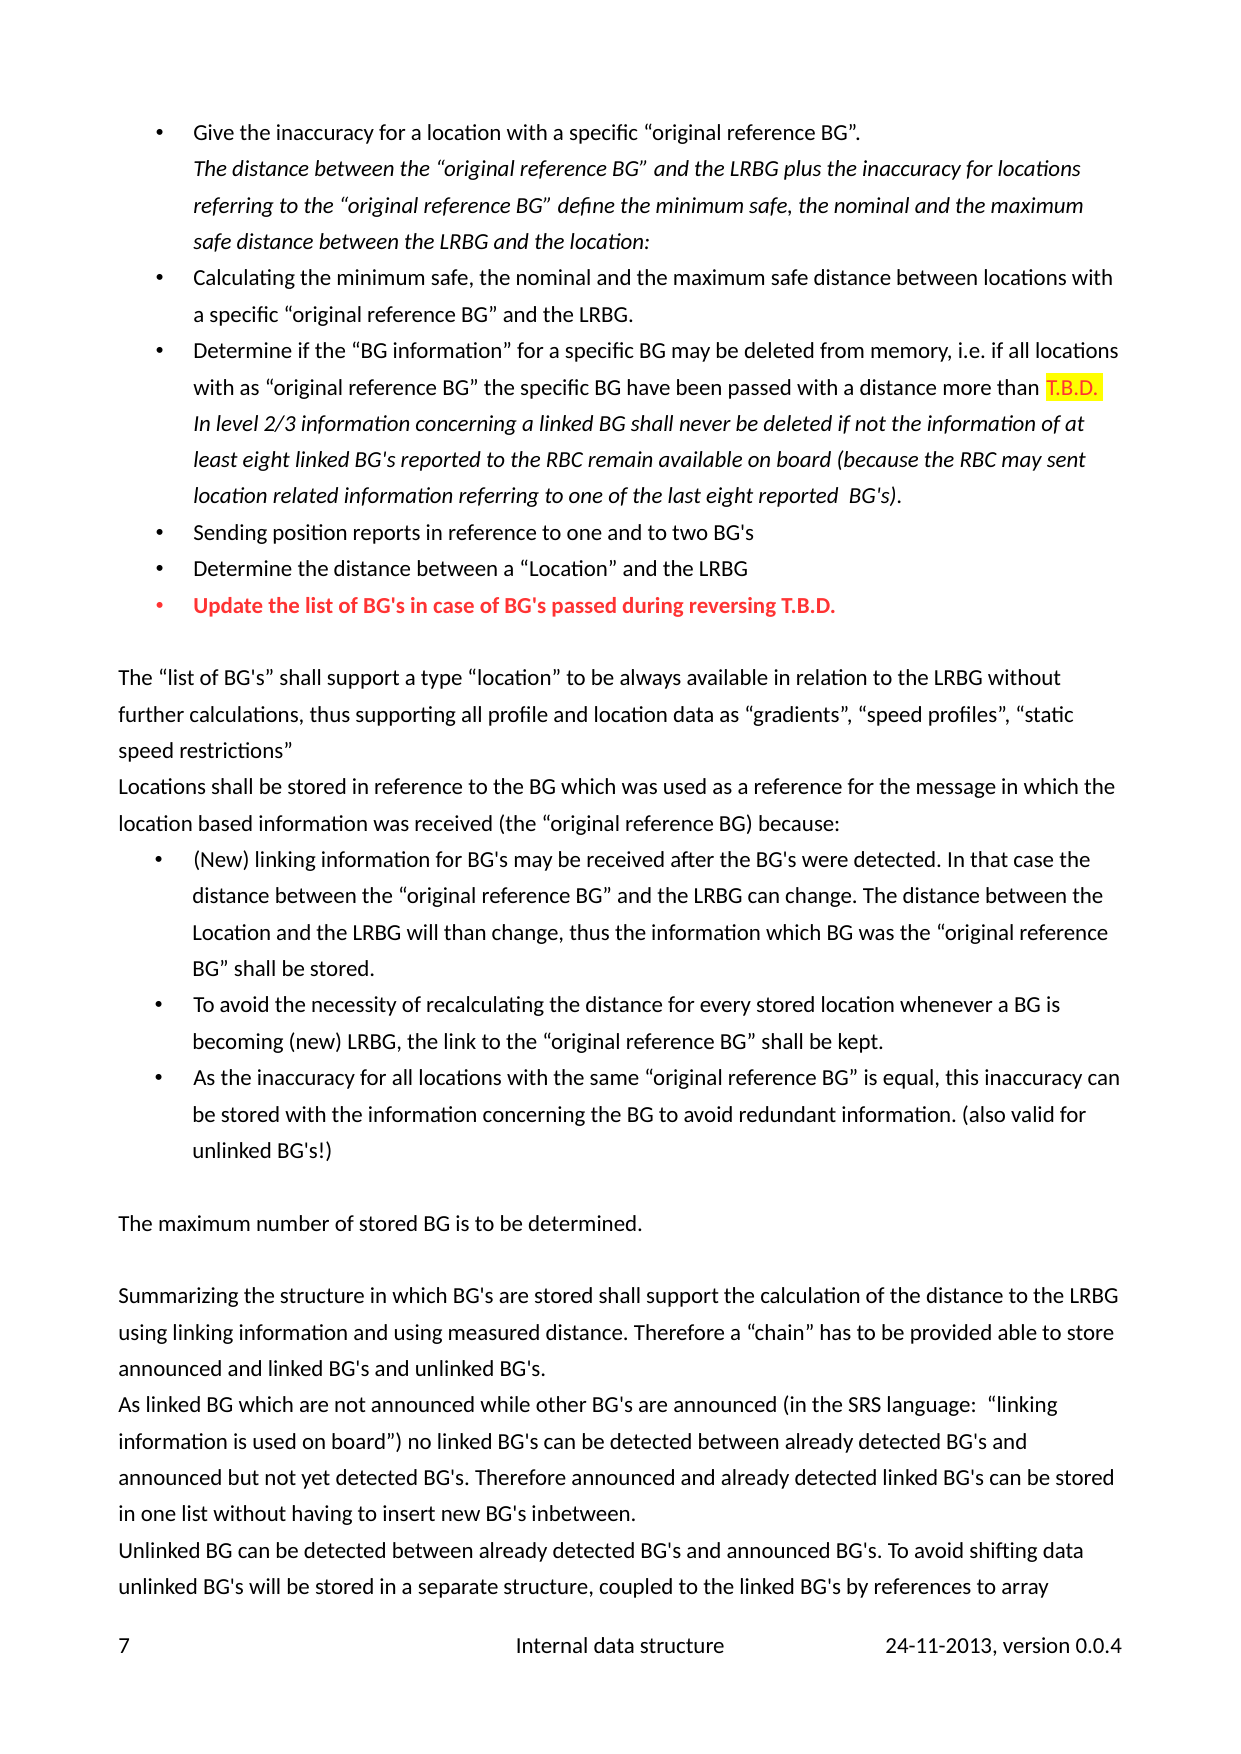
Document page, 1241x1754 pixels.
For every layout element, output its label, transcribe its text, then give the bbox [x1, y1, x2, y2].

list Determine if the “BG information” for a specific BG may be deleted from memory, i.e. if all locations with as “original reference BG” the specific BG have been passed with a distance more than T.B.D. [156, 336, 1122, 401]
list To avoid the necessity of recalculating the distance for every stored location whenever a BG is becoming (new) LRBG, the link to the “original reference BG” shall be kept. [154, 991, 1122, 1055]
list Update the list of BG's in case of BG's passed during reversing T.B.D. [156, 591, 1122, 619]
text Summarizing the structure in which BG's are stored shall support the calculation of the distance to the LRBG using linking information and using measured distance. Therefore a “chain” has to be provided able to store announced and linked BG's and unlinked BG's. [118, 1281, 1122, 1382]
list In level 2/3 information concerning a linked BG shall never be deleted if not the information of at least eight linked BG's reported to the RBC remain available on board (because the RBC may sent location related information referring to one of the last eight reported BG's). [156, 409, 1122, 510]
list (New) linking information for BG's may be received after the BG's were detected. In that case the distance between the “original reference BG” and the LRBG can change. The distance between the Location and the LRBG will than change, thus the information which BG was the “original reference BG” shall be stored. [154, 845, 1122, 982]
list Sending position reports in reference to one and to two BG's [156, 518, 1122, 546]
list Determine the distance between a “Location” and the LRBG [156, 554, 1122, 582]
text The “list of BG's” shall support a type “location” to be always available in relation to the LRBG without further calculations, thus supporting all profile and location data as “gradients”, “speed profiles”, “static speed restrictions” [118, 663, 1122, 764]
text Locations shall be stored in reference to the BG which was used as a reference for the message in which the location based information was received (the “original reference BG) because: [118, 772, 1122, 837]
text As linked BG which are not announced while other BG's are announced (in the SRS language: “linking information is used on board”) no linked BG's can be detected between already detected BG's and announced but not yet detected BG's. Therefore announced and already detected linked BG's can be stored in one list without having to insert new BG's inbetween. Unlinked BG can be detected between already detected BG's and announced BG's. To avoid shifting data unlinked BG's will be stored in a separate structure, coupled to the linked BG's by references to array [118, 1391, 1122, 1600]
list Give the inaccuracy for a location with a specific “original reference BG”. The distance between the “original reference BG” and the LRBG plus the inaccuracy for locations referring to the “original reference BG” define the minimum safe, the nominal and the maximum safe distance between the LRBG and the location: [156, 118, 1122, 255]
list Calculating the minimum safe, the nominal and the maximum safe distance between locations with a specific “original reference BG” and the LRBG. [156, 263, 1122, 328]
list As the inaccuracy for all locations with the same “original reference BG” is equal, this inaccuracy can be stored with the information concerning the BG to avoid redundant information. (also valid for unlinked BG's!) [154, 1063, 1122, 1164]
text The maximum number of stored BG is to be determined. [118, 1209, 1122, 1237]
